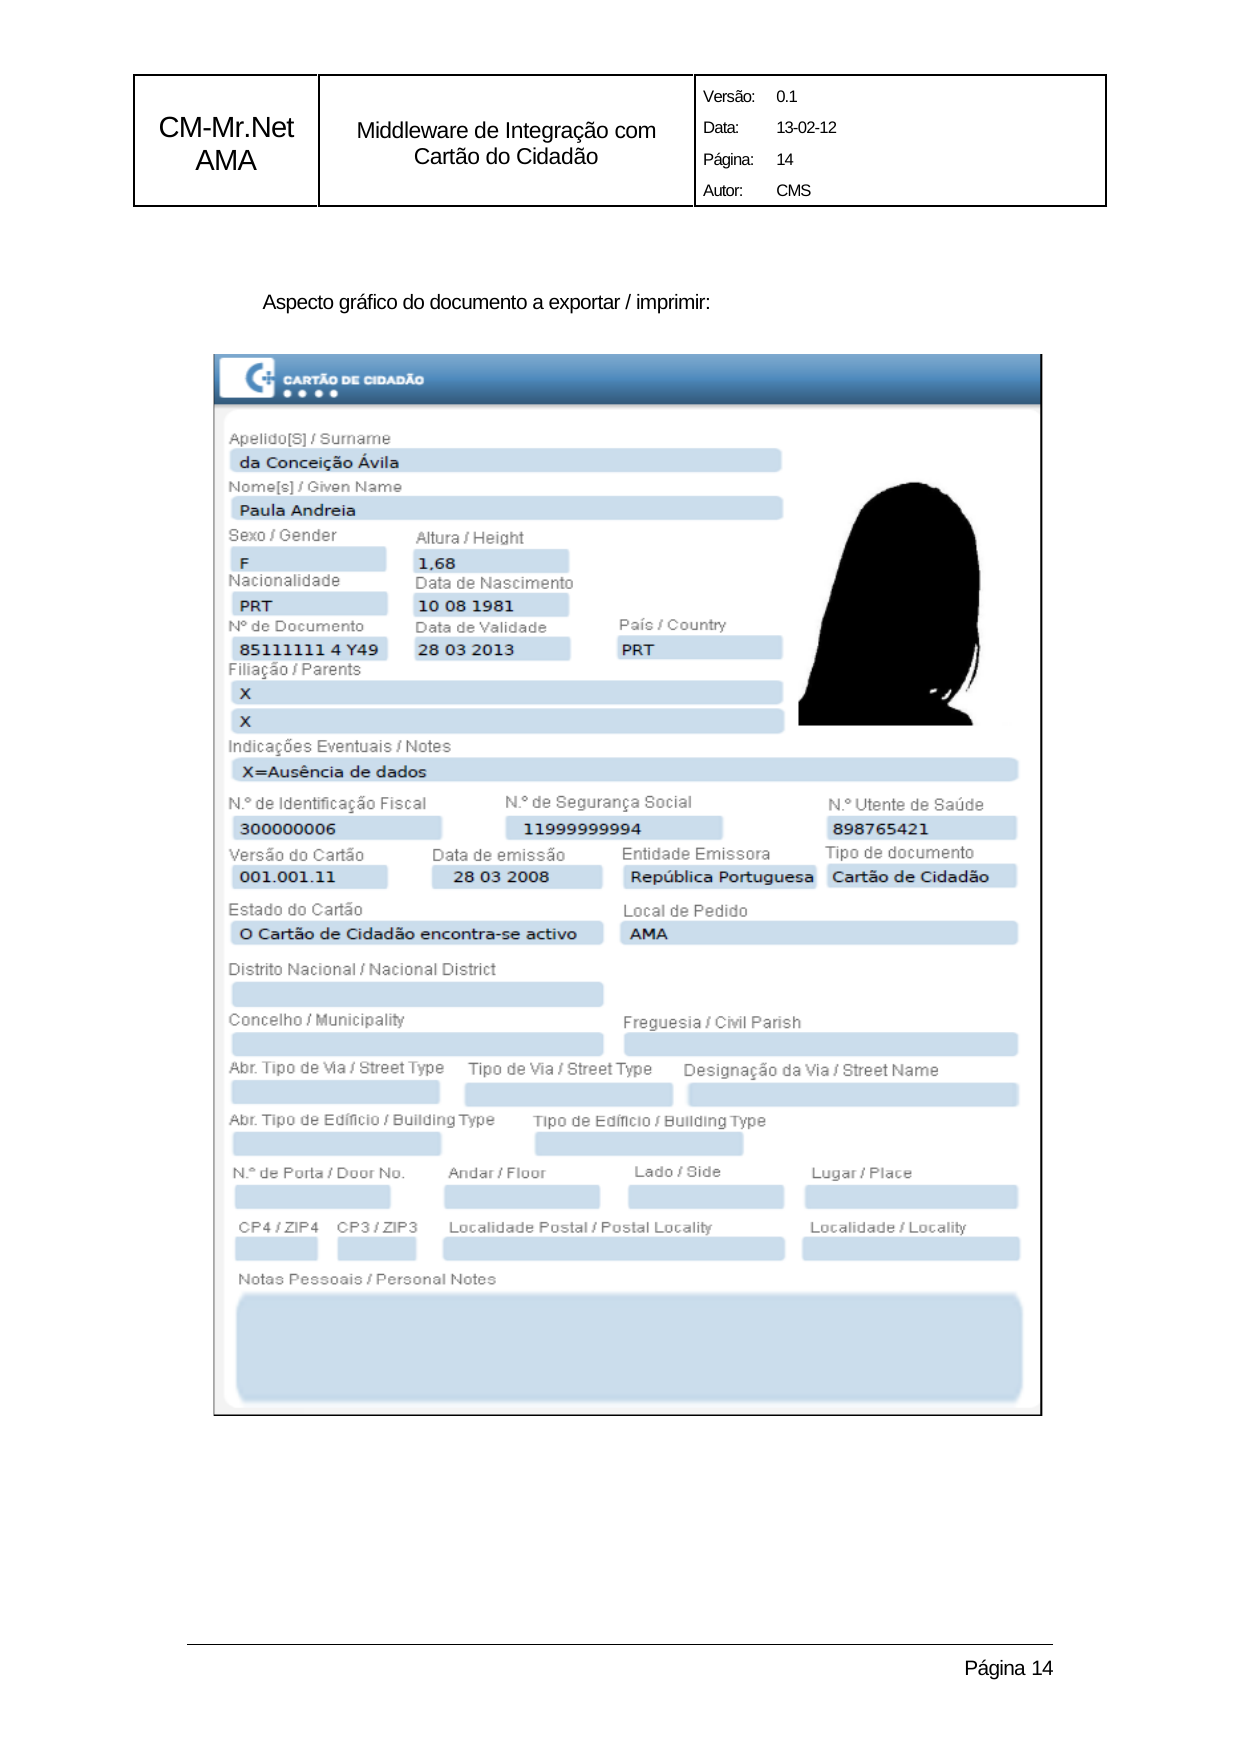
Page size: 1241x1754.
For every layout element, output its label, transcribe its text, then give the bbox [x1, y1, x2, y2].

list Aspecto gráfico do documento a exportar / imprimir: [225, 291, 1053, 314]
picture [213, 354, 1043, 1416]
